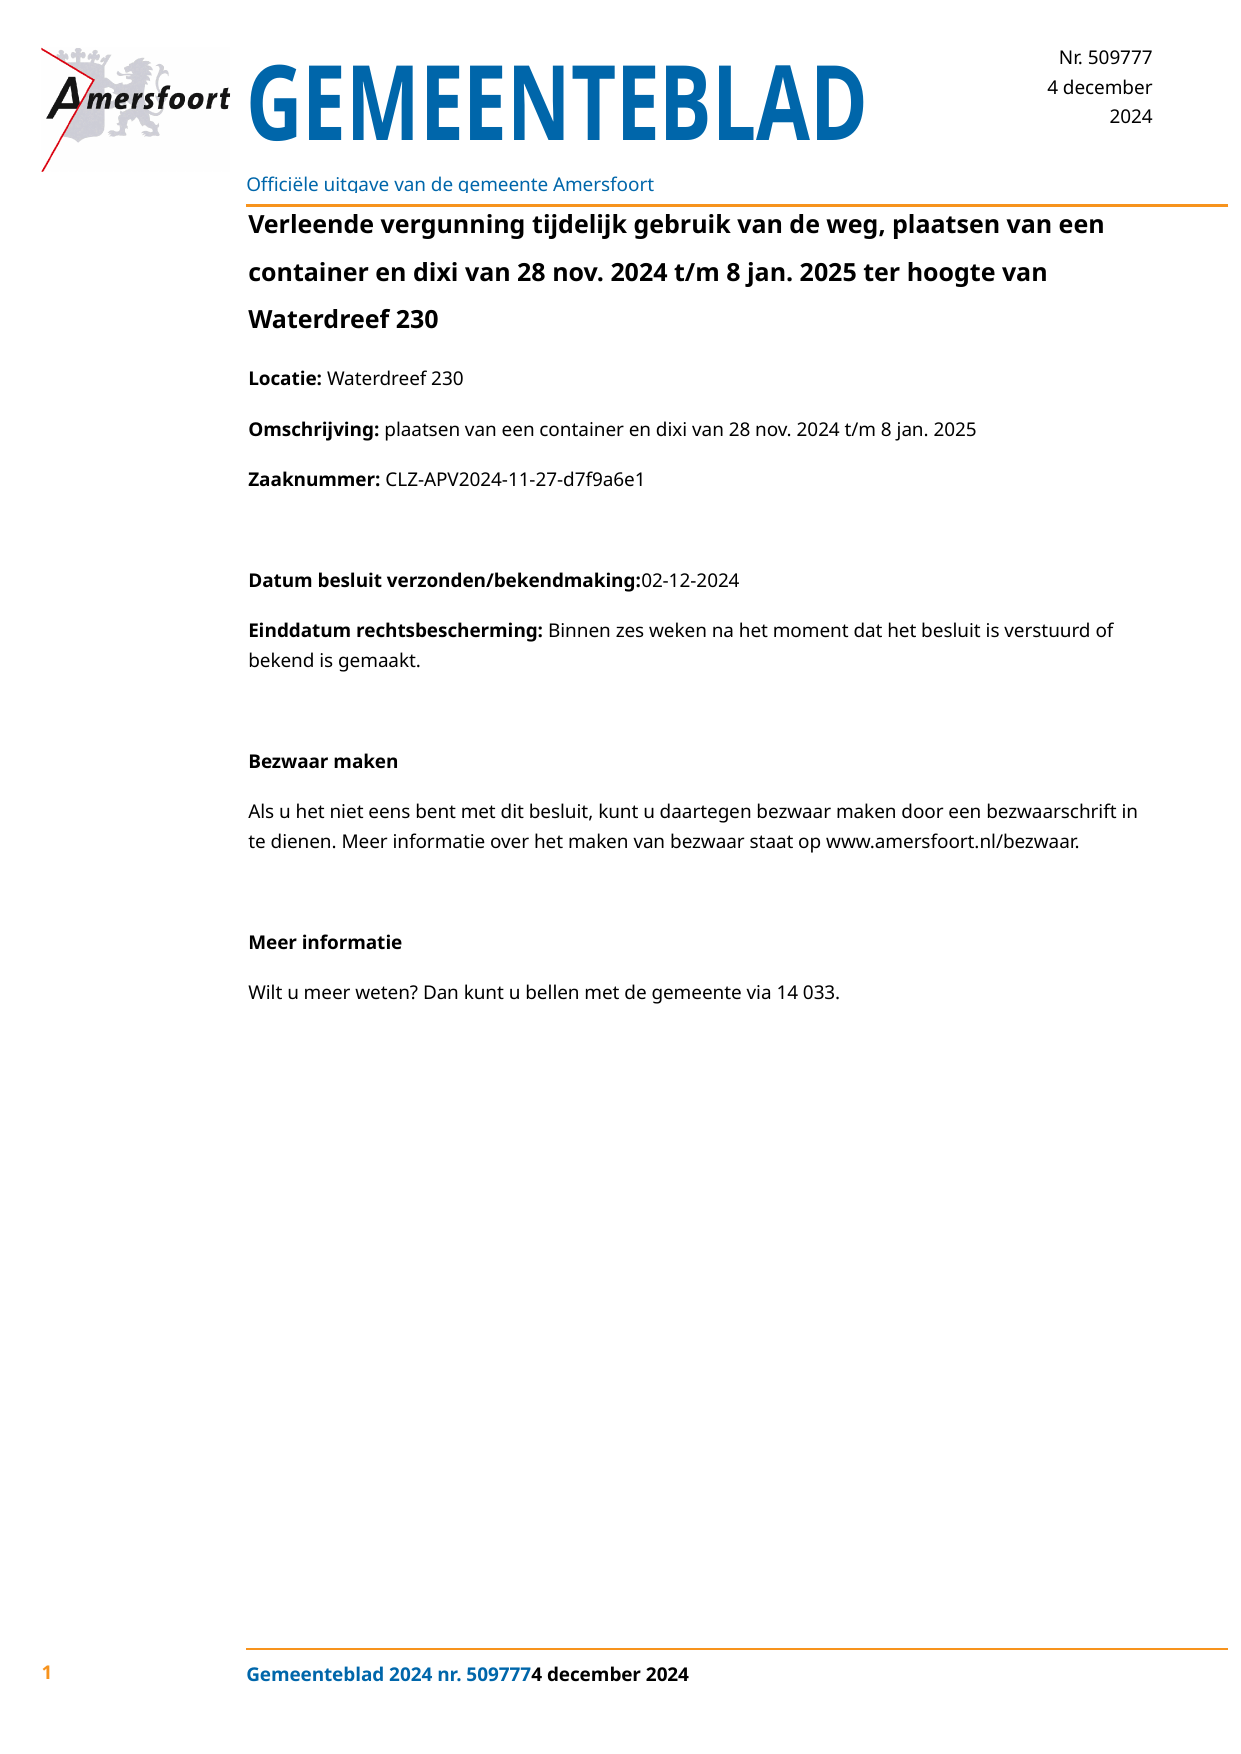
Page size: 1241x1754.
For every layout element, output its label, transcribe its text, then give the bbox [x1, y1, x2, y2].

text Verleende vergunning tijdelijk gebruik van de weg, plaatsen van een container en dixi van 28 nov. 2024 t/m 8 jan. 2025 ter hoogte van Waterdreef 230 [248, 207, 1152, 336]
text Datum besluit verzonden/bekendmaking:02-12-2024 [248, 567, 1152, 593]
picture [41, 47, 231, 172]
text Locatie: Waterdreef 230 [248, 366, 1152, 391]
text Bezwaar maken [248, 748, 1152, 774]
text Zaaknummer: CLZ-APV2024-11-27-d7f9a6e1 [248, 466, 1152, 492]
text Einddatum rechtsbescherming: Binnen zes weken na het moment dat het besluit is verstuurd of bekend is gemaakt. [248, 618, 1152, 673]
text Meer informatie [248, 929, 1152, 954]
text Als u het niet eens bent met dit besluit, kunt u daartegen bezwaar maken door een bezwaarschrift in te dienen. Meer informatie over het maken van bezwaar staat op www.amersfoort.nl/bezwaar. [248, 798, 1152, 854]
text Wilt u meer weten? Dan kunt u bellen met de gemeente via 14 033. [248, 979, 1152, 1005]
text Omschrijving: plaatsen van een container en dixi van 28 nov. 2024 t/m 8 jan. 2025 [248, 416, 1152, 442]
